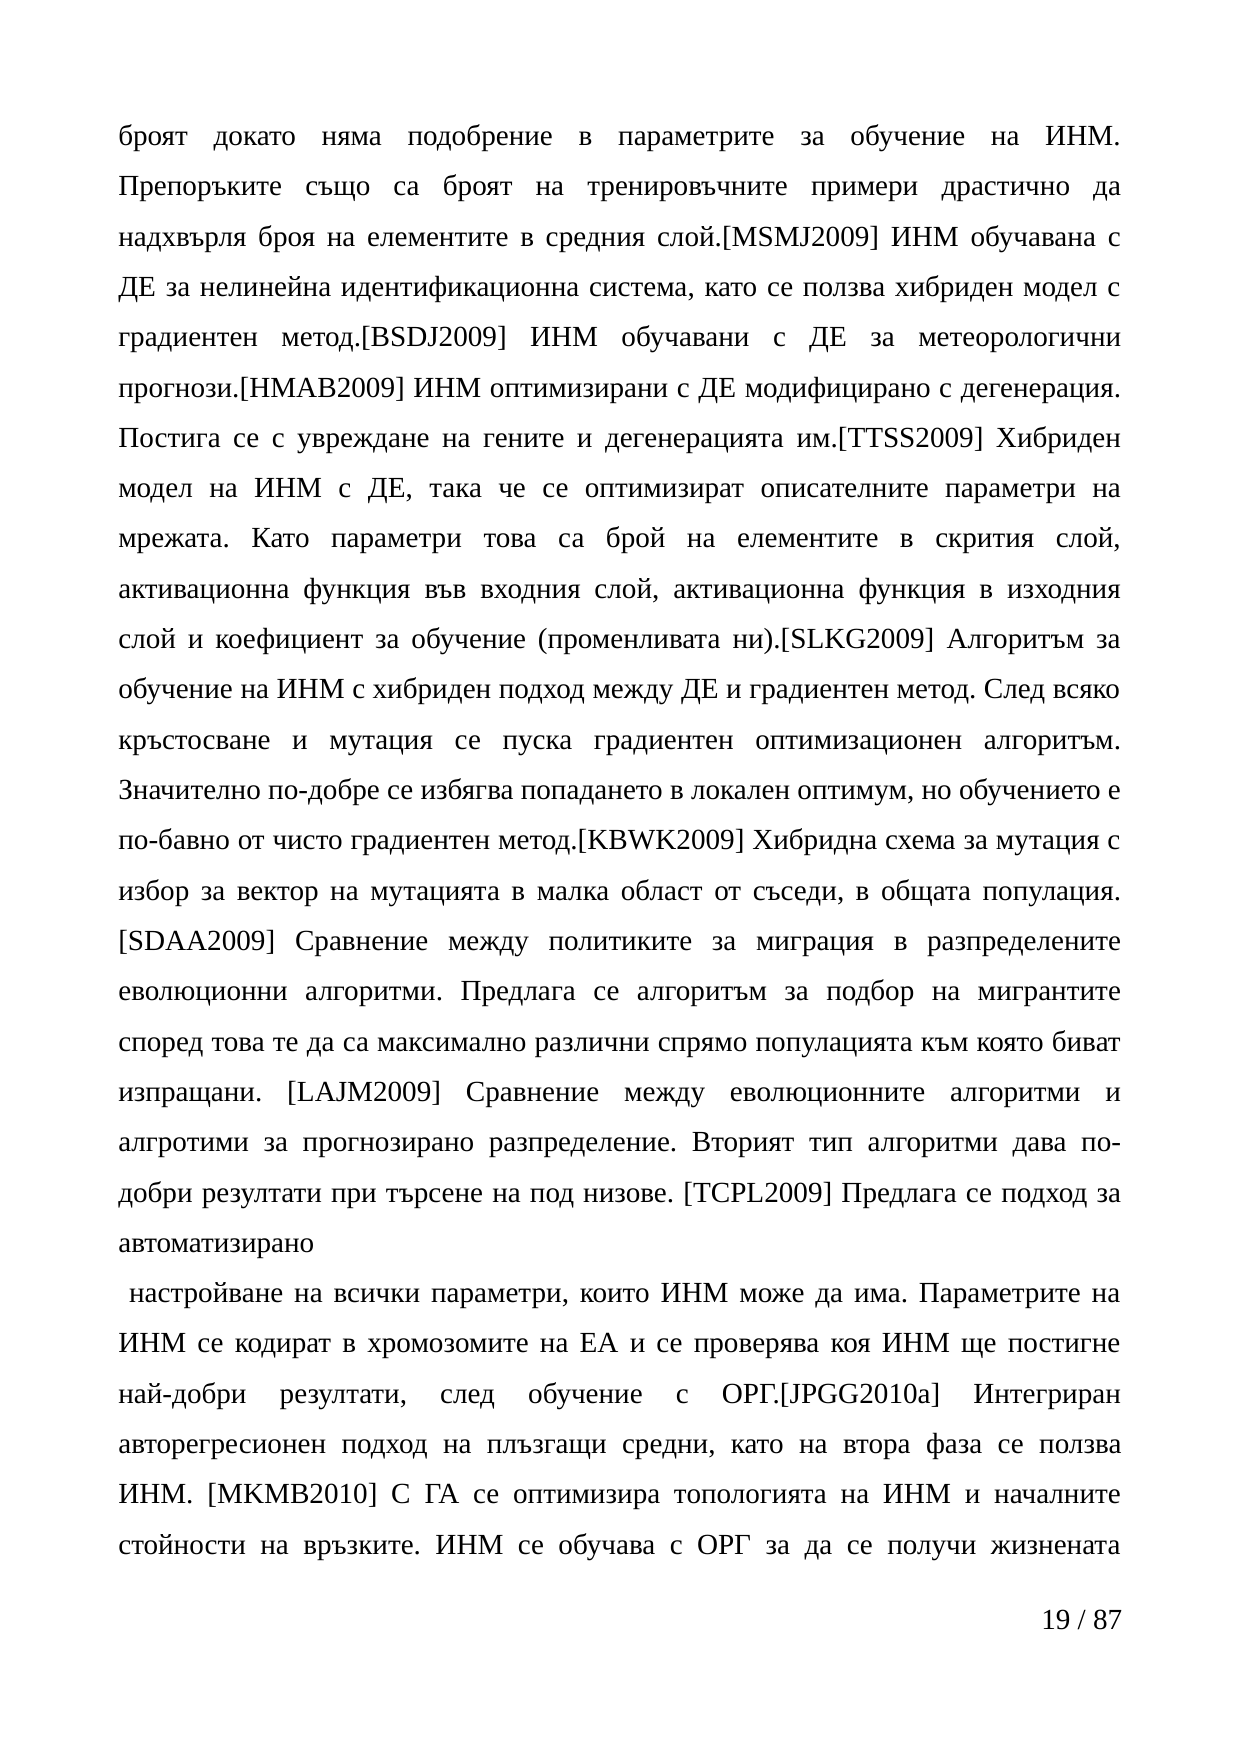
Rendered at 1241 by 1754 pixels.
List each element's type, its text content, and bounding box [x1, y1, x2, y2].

text броят докато няма подобрение в параметрите за обучение на ИНМ. Препоръките също са броят на тренировъчните примери драстично да надхвърля броя на елементите в средния слой.[MSMJ2009] ИНМ обучавана с ДЕ за нелинейна идентификационна система, като се ползва хибриден модел с градиентен метод.[BSDJ2009] ИНМ обучавани с ДЕ за метеорологични прогнози.[HMAB2009] ИНМ оптимизирани с ДЕ модифицирано с дегенерация. Постига се с увреждане на гените и дегенерацията им.[TTSS2009] Хибриден модел на ИНМ с ДЕ, така че се оптимизират описателните параметри на мрежата. Като параметри това са брой на елементите в скрития слой, активационна функция във входния слой, активационна функция в изходния слой и коефициент за обучение (променливата ни).[SLKG2009] Алгоритъм за обучение на ИНМ с хибриден подход между ДЕ и градиентен метод. След всяко кръстосване и мутация се пуска градиентен оптимизационен алгоритъм. Значително по-добре се избягва попадането в локален оптимум, но обучението е по-бавно от чисто градиентен метод.[KBWK2009] Хибридна схема за мутация с избор за вектор на мутацията в малка област от съседи, в общата популация.[SDAA2009] Сравнение между политиките за миграция в разпределените еволюционни алгоритми. Предлага се алгоритъм за подбор на мигрантите според това те да са максимално различни спрямо популацията към която биват изпращани. [LAJM2009] Сравнение между еволюционните алгоритми и алгротими за прогнозирано разпределение. Вторият тип алгоритми дава по-добри резултати при търсене на под низове. [TCPL2009] Предлага се подход за автоматизирано [118, 118, 1122, 1258]
text настройване на всички параметри, които ИНМ може да има. Параметрите на ИНМ се кодират в хромозомите на ЕА и се проверява коя ИНМ ще постигне най-добри резултати, след обучение с ОРГ.[JPGG2010a] Интегриран авторегресионен подход на плъзгащи средни, като на втора фаза се ползва ИНМ. [MKMB2010] С ГА се оптимизира топологията на ИНМ и началните стойности на връзките. ИНМ се обучава с ОРГ за да се получи жизнената [118, 1275, 1122, 1560]
